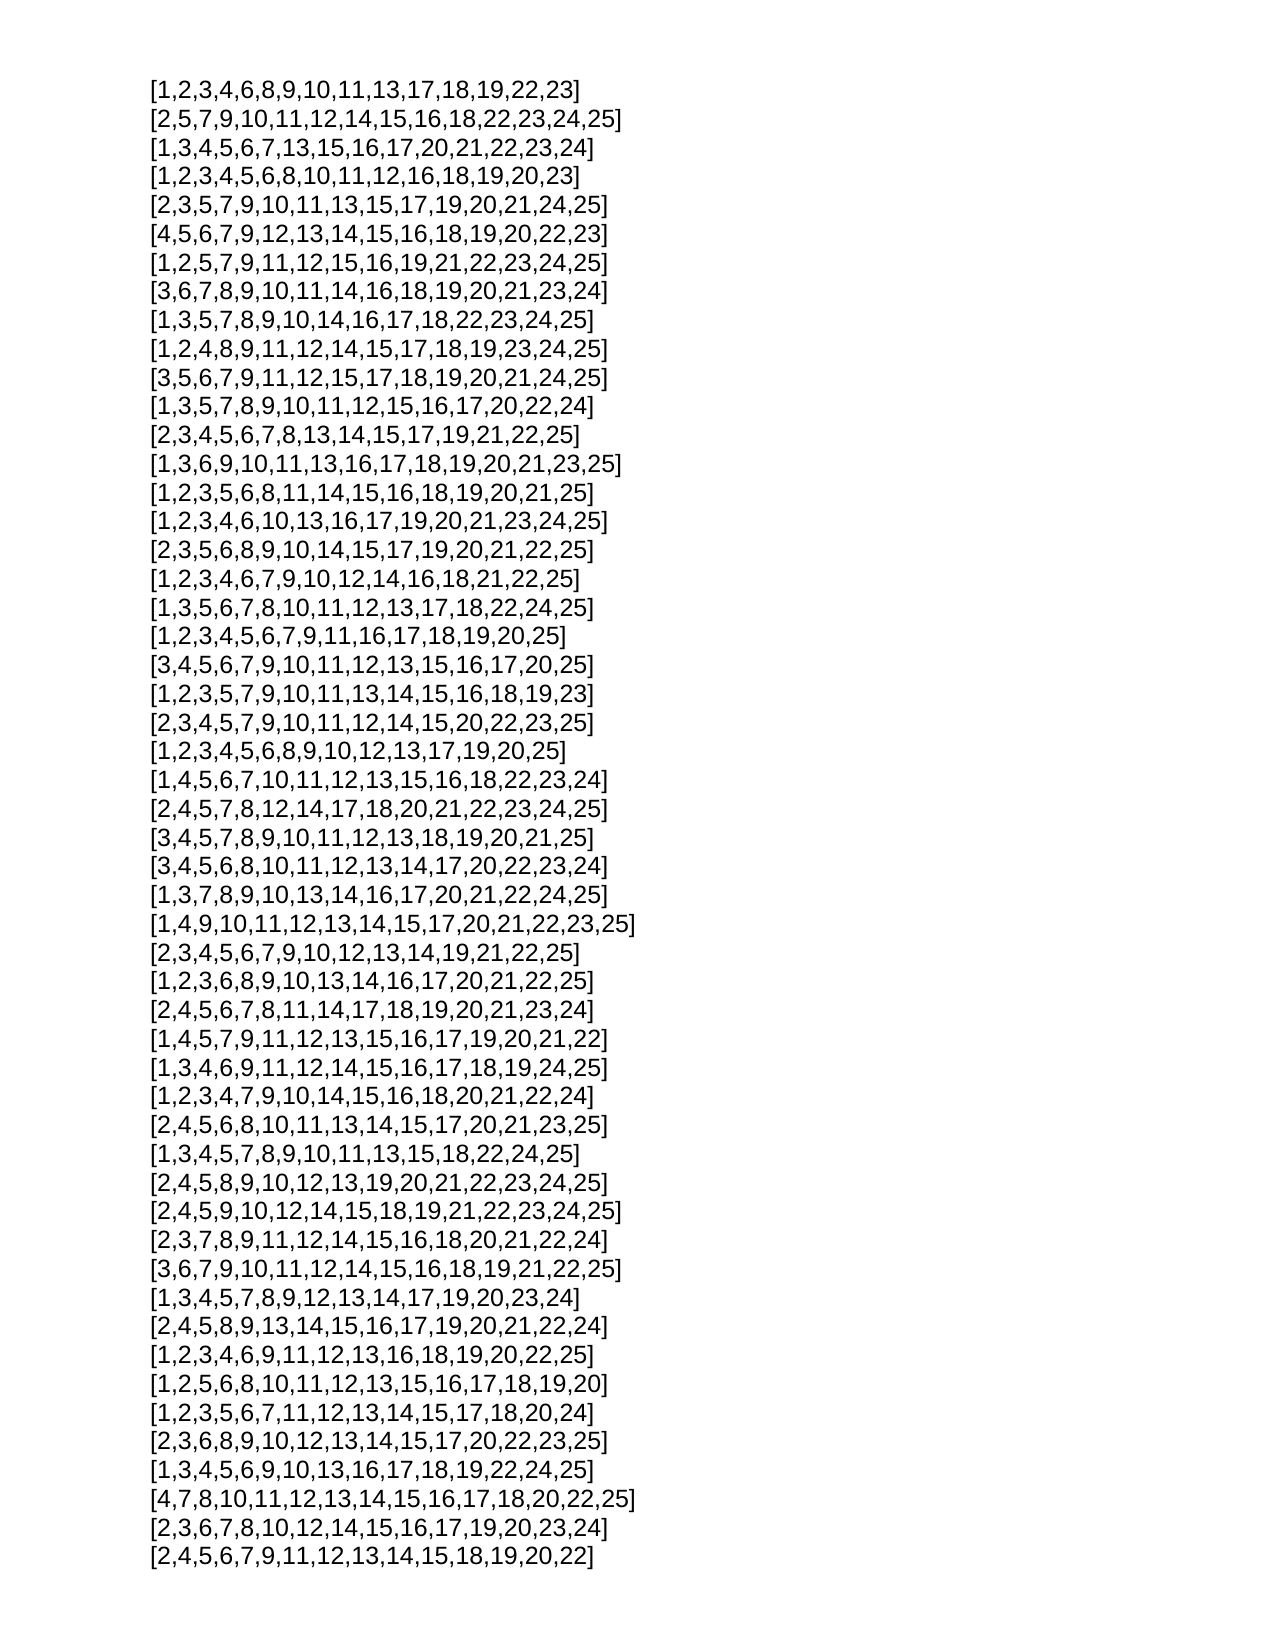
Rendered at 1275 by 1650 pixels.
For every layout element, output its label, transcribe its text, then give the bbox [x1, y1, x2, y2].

text [1,4,5,7,9,11,12,13,15,16,17,19,20,21,22] [150, 1024, 1125, 1052]
text [1,2,4,8,9,11,12,14,15,17,18,19,23,24,25] [150, 334, 1125, 362]
text [1,4,5,6,7,10,11,12,13,15,16,18,22,23,24] [150, 765, 1125, 794]
text [2,3,5,7,9,10,11,13,15,17,19,20,21,24,25] [150, 190, 1125, 219]
text [1,2,3,4,5,6,8,9,10,12,13,17,19,20,25] [150, 736, 1125, 765]
text [2,4,5,6,8,10,11,13,14,15,17,20,21,23,25] [150, 1110, 1125, 1139]
text [3,6,7,8,9,10,11,14,16,18,19,20,21,23,24] [150, 276, 1125, 305]
text [2,4,5,8,9,13,14,15,16,17,19,20,21,22,24] [150, 1311, 1125, 1340]
text [1,3,7,8,9,10,13,14,16,17,20,21,22,24,25] [150, 880, 1125, 909]
text [1,2,5,7,9,11,12,15,16,19,21,22,23,24,25] [150, 247, 1125, 276]
text [4,5,6,7,9,12,13,14,15,16,18,19,20,22,23] [150, 219, 1125, 247]
text [2,3,7,8,9,11,12,14,15,16,18,20,21,22,24] [150, 1225, 1125, 1254]
text [1,2,3,4,6,10,13,16,17,19,20,21,23,24,25] [150, 506, 1125, 535]
text [1,3,6,9,10,11,13,16,17,18,19,20,21,23,25] [150, 449, 1125, 477]
text [1,2,3,6,8,9,10,13,14,16,17,20,21,22,25] [150, 966, 1125, 995]
text [1,4,9,10,11,12,13,14,15,17,20,21,22,23,25] [150, 909, 1125, 937]
text [1,3,5,7,8,9,10,14,16,17,18,22,23,24,25] [150, 305, 1125, 334]
text [1,2,3,5,6,7,11,12,13,14,15,17,18,20,24] [150, 1397, 1125, 1426]
text [1,3,4,5,7,8,9,10,11,13,15,18,22,24,25] [150, 1139, 1125, 1167]
text [1,2,3,4,6,7,9,10,12,14,16,18,21,22,25] [150, 564, 1125, 592]
text [1,3,4,5,6,7,13,15,16,17,20,21,22,23,24] [150, 132, 1125, 161]
text [1,2,3,5,7,9,10,11,13,14,15,16,18,19,23] [150, 679, 1125, 707]
text [3,4,5,6,7,9,10,11,12,13,15,16,17,20,25] [150, 650, 1125, 679]
text [1,2,3,4,5,6,7,9,11,16,17,18,19,20,25] [150, 621, 1125, 650]
text [2,3,4,5,6,7,8,13,14,15,17,19,21,22,25] [150, 420, 1125, 449]
text [2,3,4,5,7,9,10,11,12,14,15,20,22,23,25] [150, 707, 1125, 736]
text [2,3,4,5,6,7,9,10,12,13,14,19,21,22,25] [150, 937, 1125, 966]
text [2,3,6,7,8,10,12,14,15,16,17,19,20,23,24] [150, 1512, 1125, 1541]
text [3,5,6,7,9,11,12,15,17,18,19,20,21,24,25] [150, 362, 1125, 391]
text [1,3,4,5,7,8,9,12,13,14,17,19,20,23,24] [150, 1282, 1125, 1311]
text [1,3,5,6,7,8,10,11,12,13,17,18,22,24,25] [150, 592, 1125, 621]
text [1,3,4,5,6,9,10,13,16,17,18,19,22,24,25] [150, 1455, 1125, 1484]
text [2,4,5,8,9,10,12,13,19,20,21,22,23,24,25] [150, 1167, 1125, 1196]
text [1,2,3,4,5,6,8,10,11,12,16,18,19,20,23] [150, 161, 1125, 190]
text [3,6,7,9,10,11,12,14,15,16,18,19,21,22,25] [150, 1254, 1125, 1282]
text [3,4,5,6,8,10,11,12,13,14,17,20,22,23,24] [150, 851, 1125, 880]
text [2,3,6,8,9,10,12,13,14,15,17,20,22,23,25] [150, 1426, 1125, 1455]
text [1,3,4,6,9,11,12,14,15,16,17,18,19,24,25] [150, 1052, 1125, 1081]
text [3,4,5,7,8,9,10,11,12,13,18,19,20,21,25] [150, 822, 1125, 851]
text [2,4,5,7,8,12,14,17,18,20,21,22,23,24,25] [150, 794, 1125, 822]
text [2,3,5,6,8,9,10,14,15,17,19,20,21,22,25] [150, 535, 1125, 564]
text [4,7,8,10,11,12,13,14,15,16,17,18,20,22,25] [150, 1484, 1125, 1512]
text [2,4,5,6,7,9,11,12,13,14,15,18,19,20,22] [150, 1541, 1125, 1570]
text [2,5,7,9,10,11,12,14,15,16,18,22,23,24,25] [150, 104, 1125, 132]
text [1,2,3,4,7,9,10,14,15,16,18,20,21,22,24] [150, 1081, 1125, 1110]
text [1,2,3,4,6,9,11,12,13,16,18,19,20,22,25] [150, 1340, 1125, 1369]
text [1,2,3,4,6,8,9,10,11,13,17,18,19,22,23] [150, 75, 1125, 104]
text [2,4,5,6,7,8,11,14,17,18,19,20,21,23,24] [150, 995, 1125, 1024]
text [2,4,5,9,10,12,14,15,18,19,21,22,23,24,25] [150, 1196, 1125, 1225]
text [1,3,5,7,8,9,10,11,12,15,16,17,20,22,24] [150, 391, 1125, 420]
text [1,2,5,6,8,10,11,12,13,15,16,17,18,19,20] [150, 1369, 1125, 1397]
text [1,2,3,5,6,8,11,14,15,16,18,19,20,21,25] [150, 477, 1125, 506]
